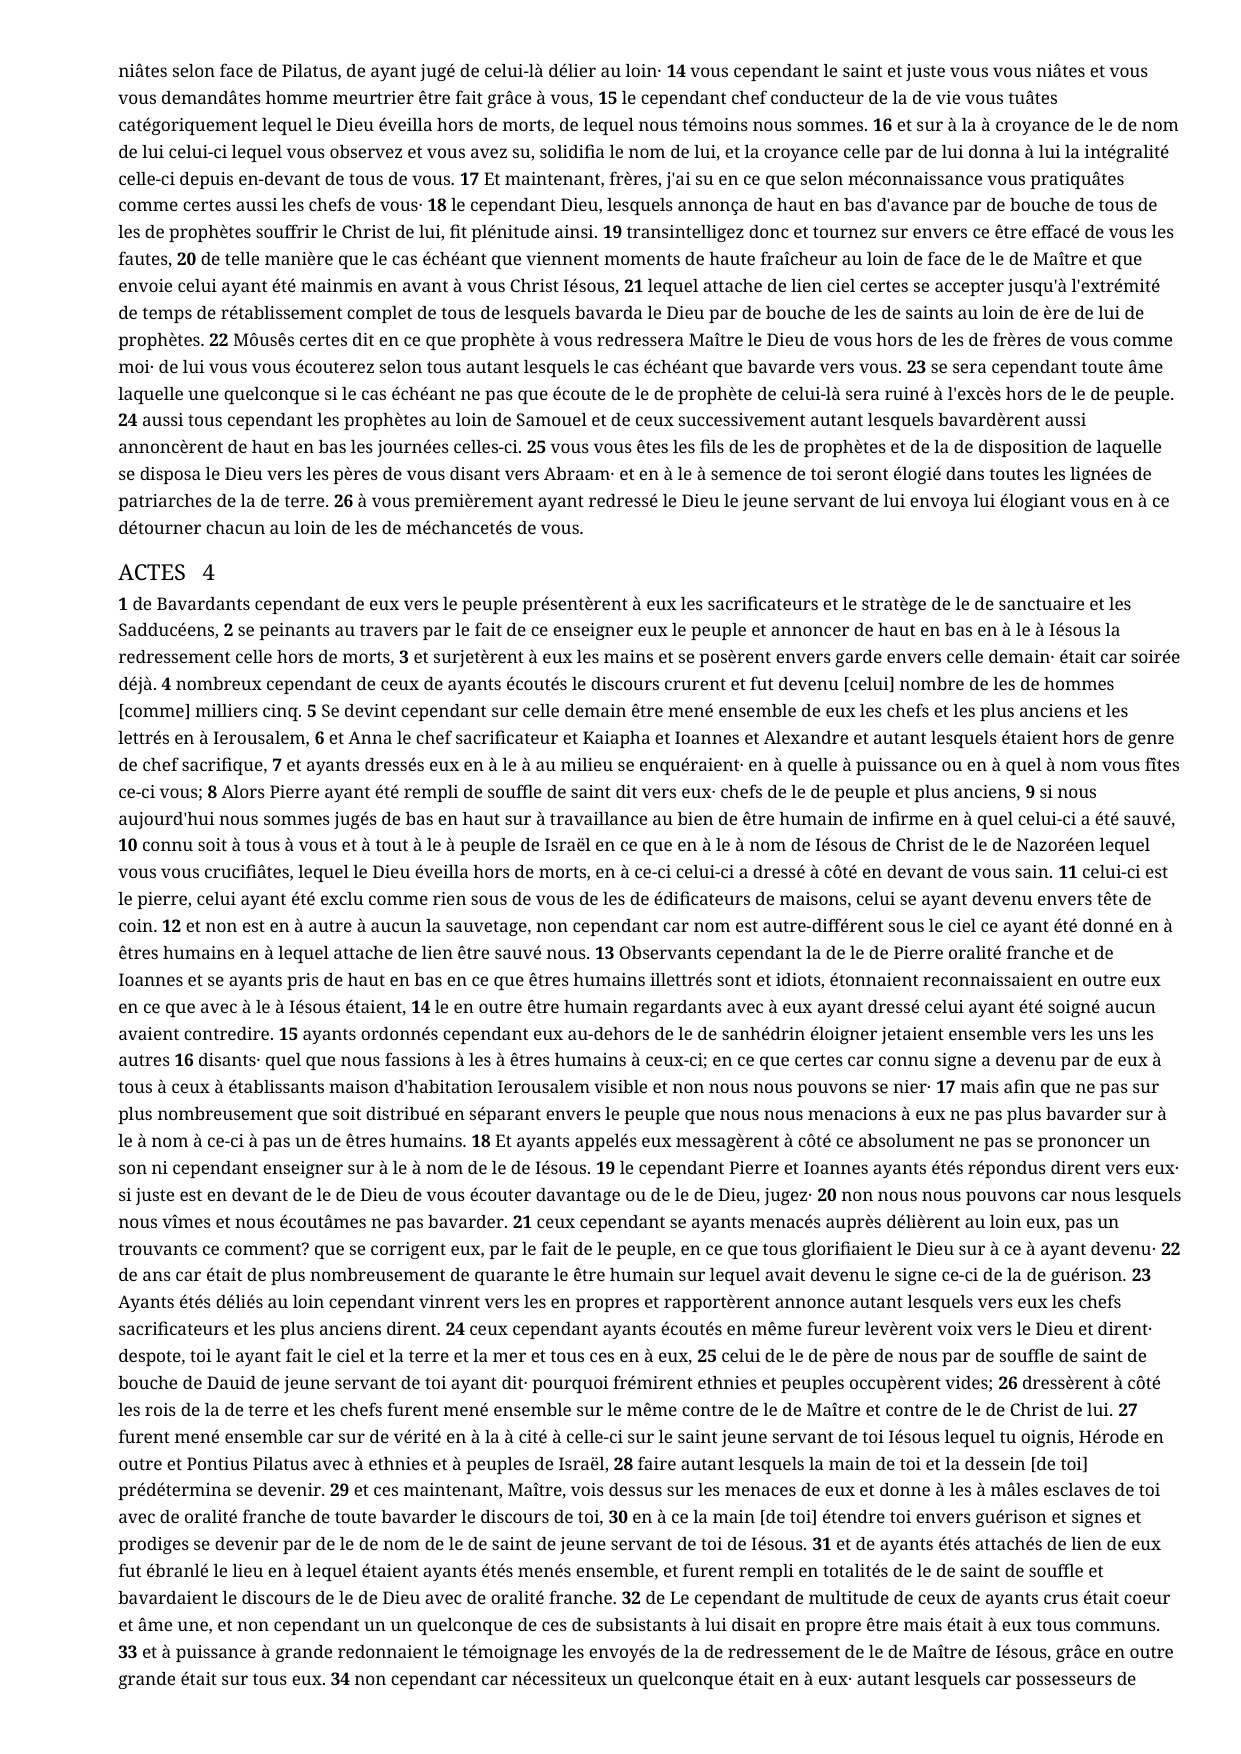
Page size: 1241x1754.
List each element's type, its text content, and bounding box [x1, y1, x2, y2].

text 1 de Bavardants cependant de eux vers le peuple présentèrent à eux les sacrificateurs et le stratège de le de sanctuaire et les Sadducéens, 2 se peinants au travers par le fait de ce enseigner eux le peuple et annoncer de haut en bas en à le à Iésous la redressement celle hors de morts, 3 et surjetèrent à eux les mains et se posèrent envers garde envers celle demain· était car soirée déjà. 4 nombreux cependant de ceux de ayants écoutés le discours crurent et fut devenu [celui] nombre de les de hommes [comme] milliers cinq. 5 Se devint cependant sur celle demain être mené ensemble de eux les chefs et les plus anciens et les lettrés en à Ierousalem, 6 et Anna le chef sacrificateur et Kaiapha et Ioannes et Alexandre et autant lesquels étaient hors de genre de chef sacrifique, 7 et ayants dressés eux en à le à au milieu se enquéraient· en à quelle à puissance ou en à quel à nom vous fîtes ce-ci vous; 8 Alors Pierre ayant été rempli de souffle de saint dit vers eux· chefs de le de peuple et plus anciens, 9 si nous aujourd'hui nous sommes jugés de bas en haut sur à travaillance au bien de être humain de infirme en à quel celui-ci a été sauvé, 10 connu soit à tous à vous et à tout à le à peuple de Israël en ce que en à le à nom de Iésous de Christ de le de Nazoréen lequel vous vous crucifiâtes, lequel le Dieu éveilla hors de morts, en à ce-ci celui-ci a dressé à côté en devant de vous sain. 11 celui-ci est le pierre, celui ayant été exclu comme rien sous de vous de les de édificateurs de maisons, celui se ayant devenu envers tête de coin. 12 et non est en à autre à aucun la sauvetage, non cependant car nom est autre-différent sous le ciel ce ayant été donné en à êtres humains en à lequel attache de lien être sauvé nous. 13 Observants cependant la de le de Pierre oralité franche et de Ioannes et se ayants pris de haut en bas en ce que êtres humains illettrés sont et idiots, étonnaient reconnaissaient en outre eux en ce que avec à le à Iésous étaient, 14 le en outre être humain regardants avec à eux ayant dressé celui ayant été soigné aucun avaient contredire. 15 ayants ordonnés cependant eux au-dehors de le de sanhédrin éloigner jetaient ensemble vers les uns les autres 16 disants· quel que nous fassions à les à êtres humains à ceux-ci; en ce que certes car connu signe a devenu par de eux à tous à ceux à établissants maison d'habitation Ierousalem visible et non nous nous pouvons se nier· 17 mais afin que ne pas sur plus nombreusement que soit distribué en séparant envers le peuple que nous nous menacions à eux ne pas plus bavarder sur à le à nom à ce-ci à pas un de êtres humains. 18 Et ayants appelés eux messagèrent à côté ce absolument ne pas se prononcer un son ni cependant enseigner sur à le à nom de le de Iésous. 19 le cependant Pierre et Ioannes ayants étés répondus dirent vers eux· si juste est en devant de le de Dieu de vous écouter davantage ou de le de Dieu, jugez· 20 non nous nous pouvons car nous lesquels nous vîmes et nous écoutâmes ne pas bavarder. 21 ceux cependant se ayants menacés auprès délièrent au loin eux, pas un trouvants ce comment? que se corrigent eux, par le fait de le peuple, en ce que tous glorifiaient le Dieu sur à ce à ayant devenu· 22 de ans car était de plus nombreusement de quarante le être humain sur lequel avait devenu le signe ce-ci de la de guérison. 23 Ayants étés déliés au loin cependant vinrent vers les en propres et rapportèrent annonce autant lesquels vers eux les chefs sacrificateurs et les plus anciens dirent. 24 ceux cependant ayants écoutés en même fureur levèrent voix vers le Dieu et dirent· despote, toi le ayant fait le ciel et la terre et la mer et tous ces en à eux, 25 celui de le de père de nous par de souffle de saint de bouche de Dauid de jeune servant de toi ayant dit· pourquoi frémirent ethnies et peuples occupèrent vides; 26 dressèrent à côté les rois de la de terre et les chefs furent mené ensemble sur le même contre de le de Maître et contre de le de Christ de lui. 27 furent mené ensemble car sur de vérité en à la à cité à celle-ci sur le saint jeune servant de toi Iésous lequel tu oignis, Hérode en outre et Pontius Pilatus avec à ethnies et à peuples de Israël, 28 faire autant lesquels la main de toi et la dessein [de toi] prédétermina se devenir. 29 et ces maintenant, Maître, vois dessus sur les menaces de eux et donne à les à mâles esclaves de toi avec de oralité franche de toute bavarder le discours de toi, 30 en à ce la main [de toi] étendre toi envers guérison et signes et prodiges se devenir par de le de nom de le de saint de jeune servant de toi de Iésous. 31 et de ayants étés attachés de lien de eux fut ébranlé le lieu en à lequel étaient ayants étés menés ensemble, et furent rempli en totalités de le de saint de souffle et bavardaient le discours de le de Dieu avec de oralité franche. 32 de Le cependant de multitude de ceux de ayants crus était coeur et âme une, et non cependant un un quelconque de ces de subsistants à lui disait en propre être mais était à eux tous communs. 33 et à puissance à grande redonnaient le témoignage les envoyés de la de redressement de le de Maître de Iésous, grâce en outre grande était sur tous eux. 34 non cependant car nécessiteux un quelconque était en à eux· autant lesquels car possesseurs de [118, 592, 1181, 1690]
text niâtes selon face de Pilatus, de ayant jugé de celui-là délier au loin· 14 vous cependant le saint et juste vous vous niâtes et vous vous demandâtes homme meurtrier être fait grâce à vous, 15 le cependant chef conducteur de la de vie vous tuâtes catégoriquement lequel le Dieu éveilla hors de morts, de lequel nous témoins nous sommes. 16 et sur à la à croyance de le de nom de lui celui-ci lequel vous observez et vous avez su, solidifia le nom de lui, et la croyance celle par de lui donna à lui la intégralité celle-ci depuis en-devant de tous de vous. 17 Et maintenant, frères, j'ai su en ce que selon méconnaissance vous pratiquâtes comme certes aussi les chefs de vous· 18 le cependant Dieu, lesquels annonça de haut en bas d'avance par de bouche de tous de les de prophètes souffrir le Christ de lui, fit plénitude ainsi. 19 transintelligez donc et tournez sur envers ce être effacé de vous les fautes, 20 de telle manière que le cas échéant que viennent moments de haute fraîcheur au loin de face de le de Maître et que envoie celui ayant été mainmis en avant à vous Christ Iésous, 21 lequel attache de lien ciel certes se accepter jusqu'à l'extrémité de temps de rétablissement complet de tous de lesquels bavarda le Dieu par de bouche de les de saints au loin de ère de lui de prophètes. 22 Môusês certes dit en ce que prophète à vous redressera Maître le Dieu de vous hors de les de frères de vous comme moi· de lui vous vous écouterez selon tous autant lesquels le cas échéant que bavarde vers vous. 23 se sera cependant toute âme laquelle une quelconque si le cas échéant ne pas que écoute de le de prophète de celui-là sera ruiné à l'excès hors de le de peuple. 24 aussi tous cependant les prophètes au loin de Samouel et de ceux successivement autant lesquels bavardèrent aussi annoncèrent de haut en bas les journées celles-ci. 25 vous vous êtes les fils de les de prophètes et de la de disposition de laquelle se disposa le Dieu vers les pères de vous disant vers Abraam· et en à le à semence de toi seront élogié dans toutes les lignées de patriarches de la de terre. 26 à vous premièrement ayant redressé le Dieu le jeune servant de lui envoya lui élogiant vous en à ce détourner chacun au loin de les de méchancetés de vous. [118, 59, 1181, 539]
text ACTES 4 [118, 557, 1181, 587]
